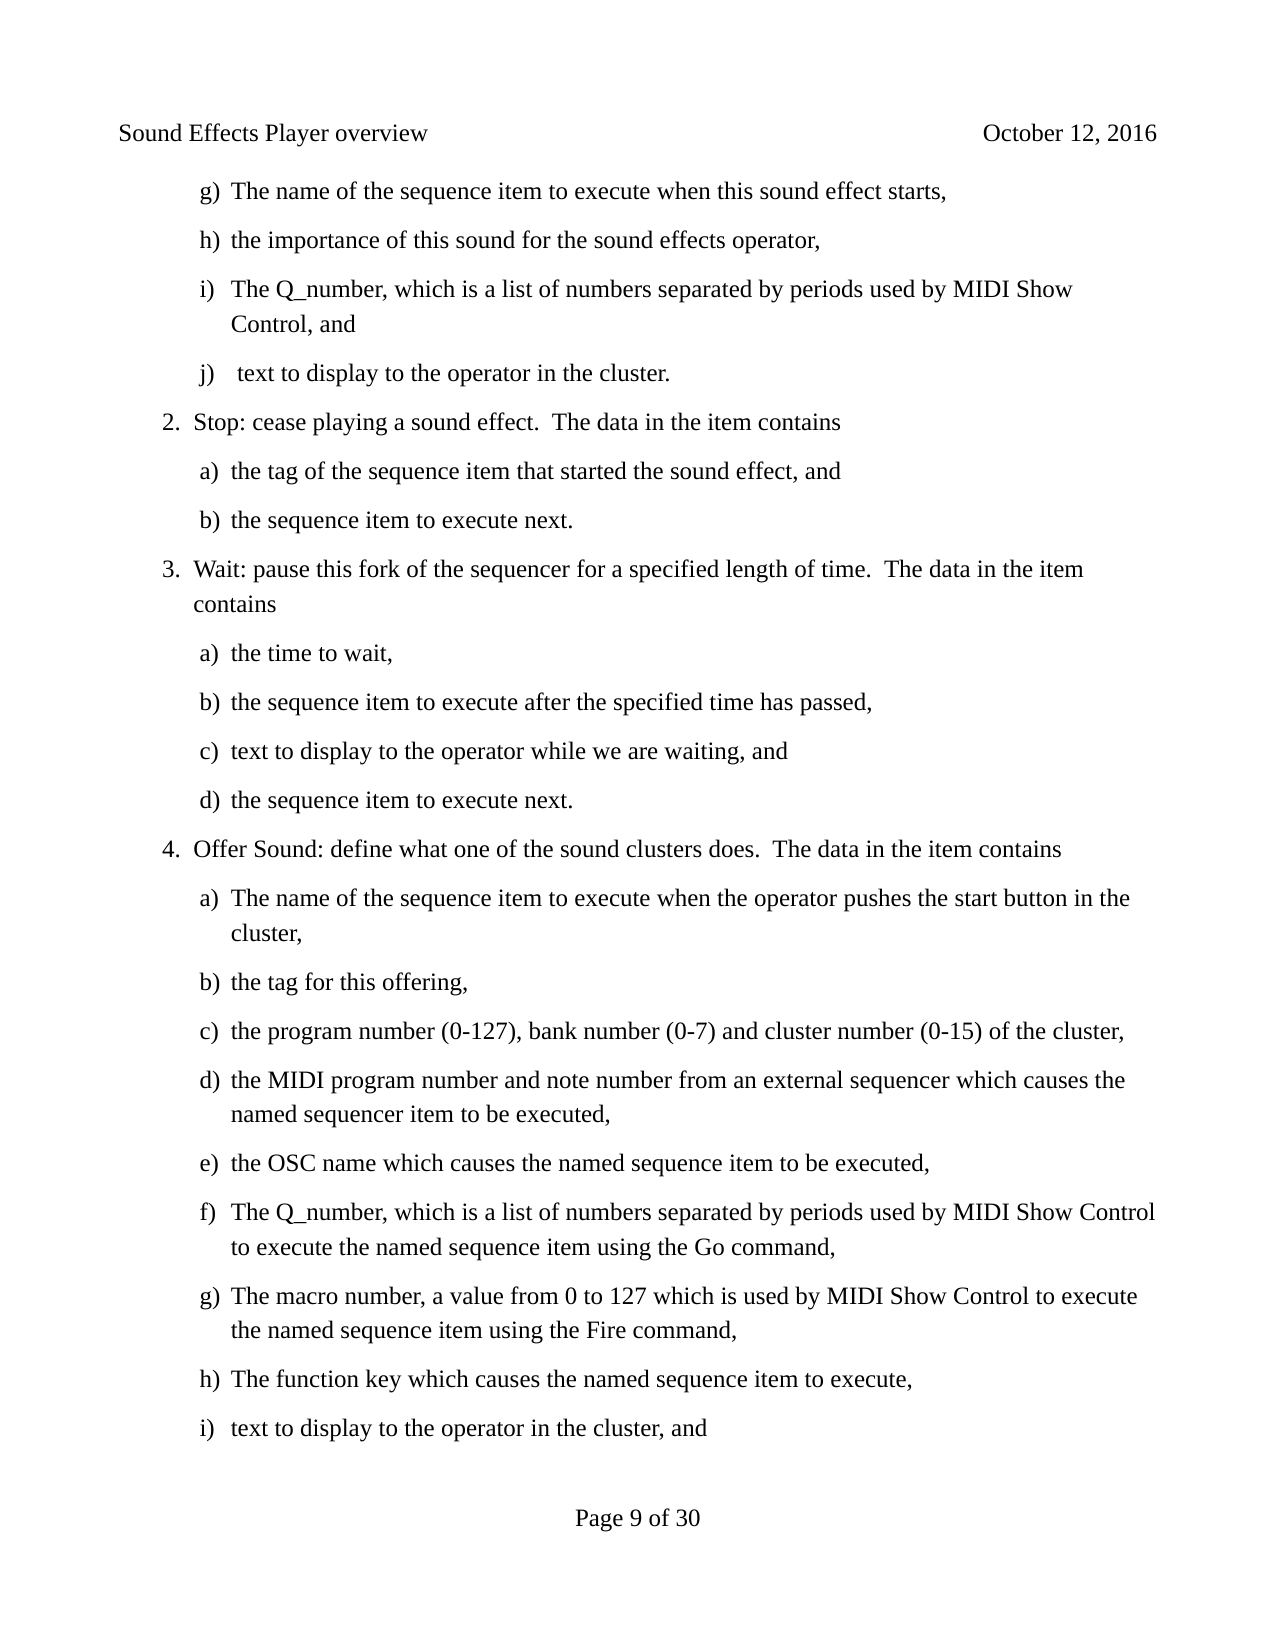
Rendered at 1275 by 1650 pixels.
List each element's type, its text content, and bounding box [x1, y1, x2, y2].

list the tag for this offering, [193, 967, 1157, 995]
list text to display to the operator while we are waiting, and [193, 736, 1157, 765]
list Wait: pause this fork of the sequencer for a specified length of time. The data in the item contains [156, 554, 1157, 617]
list The macro number, a value from 0 to 127 which is used by MIDI Show Control to execute the named sequence item using the Fire command, [193, 1281, 1157, 1344]
list Offer Sound: define what one of the sound clusters does. The data in the item contains [156, 834, 1157, 863]
list Stop: cease playing a sound effect. The data in the item contains [156, 407, 1157, 436]
list The Q_number, which is a list of numbers separated by periods used by MIDI Show Control to execute the named sequence item using the Go command, [193, 1197, 1157, 1261]
list the tag of the sequence item that started the sound effect, and [193, 456, 1157, 485]
list the program number (0-127), bank number (0-7) and cluster number (0-15) of the cluster, [193, 1016, 1157, 1044]
list text to display to the operator in the cluster, and [193, 1413, 1157, 1442]
list the importance of this sound for the sound effects operator, [193, 225, 1157, 254]
list The name of the sequence item to execute when the operator pushes the start button in the cluster, [193, 883, 1157, 946]
list the sequence item to execute after the specified time has passed, [193, 687, 1157, 716]
list the MIDI program number and note number from an external sequencer which causes the named sequencer item to be executed, [193, 1065, 1157, 1128]
list the OSC name which causes the named sequence item to be executed, [193, 1148, 1157, 1177]
list the time to wait, [193, 638, 1157, 667]
list the sequence item to execute next. [193, 785, 1157, 814]
list The function key which causes the named sequence item to execute, [193, 1364, 1157, 1393]
list The Q_number, which is a list of numbers separated by periods used by MIDI Show Control, and [193, 274, 1157, 338]
list text to display to the operator in the cluster. [193, 358, 1157, 387]
list the sequence item to execute next. [193, 505, 1157, 534]
list The name of the sequence item to execute when this sound effect starts, [193, 176, 1157, 205]
